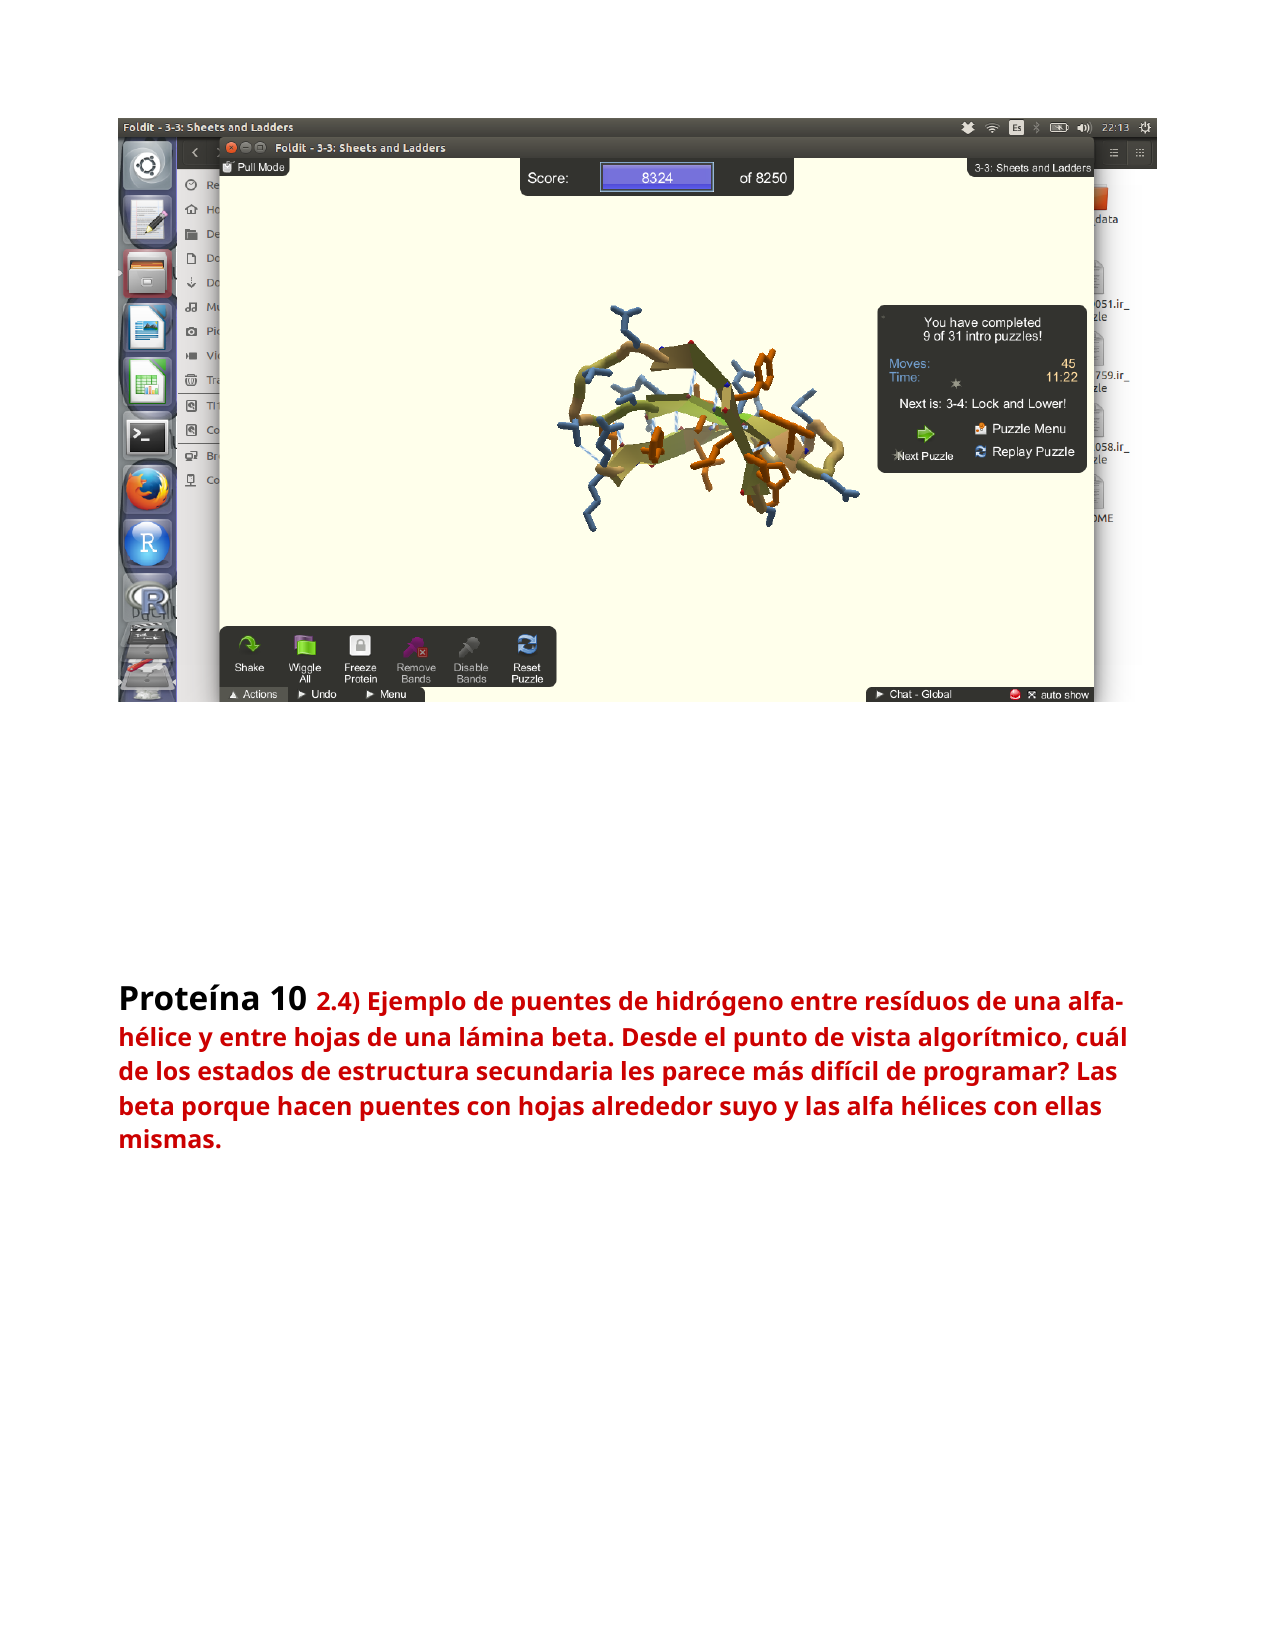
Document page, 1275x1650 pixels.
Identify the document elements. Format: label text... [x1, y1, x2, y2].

text Proteína 10 2.4) Ejemplo de puentes de hidrógeno entre resíduos de una alfa-hélice y entre hojas de una lámina beta. Desde el punto de vista algorítmico, cuál de los estados de estructura secundaria les parece más difícil de programar? Las beta porque hacen puentes con hojas alrededor suyo y las alfa hélices con ellas mismas. [118, 974, 1157, 1156]
picture [118, 118, 1157, 702]
